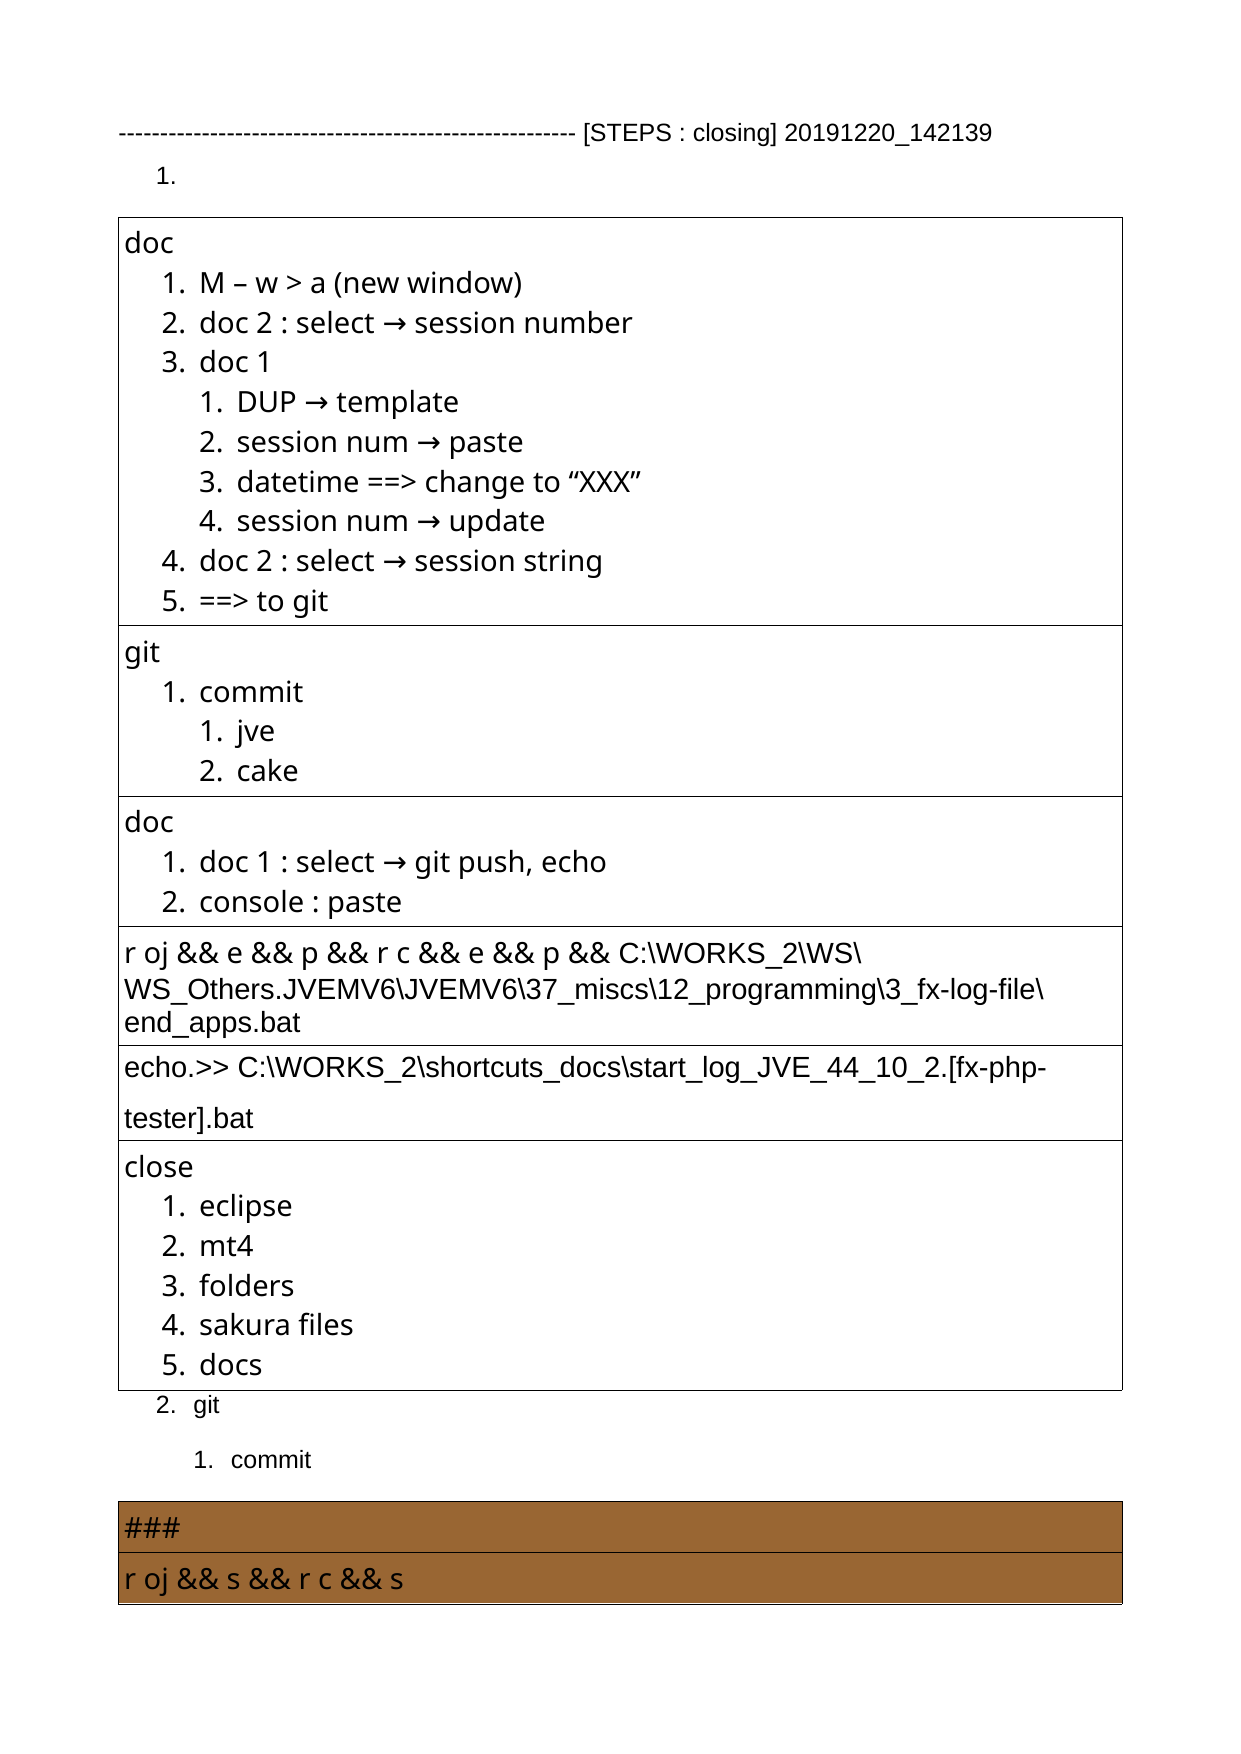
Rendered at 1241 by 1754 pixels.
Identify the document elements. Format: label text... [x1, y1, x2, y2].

table_header ### [119, 1502, 1122, 1552]
table_cell r oj && s && r c && s [119, 1553, 1122, 1603]
table_header doc M – w > a (new window) doc 2 : select → session number doc 1 DUP → template session num → paste datetime ==> change to “XXX” session num → update doc 2 : select → session string ==> to git [119, 218, 1122, 625]
table_cell echo.>> C:\WORKS_2\shortcuts_docs\start_log_JVE_44_10_2.[fx-php-tester].bat [119, 1046, 1122, 1140]
table_cell r oj && e && p && r c && e && p && C:\WORKS_2\WS\WS_Others.JVEMV6\JVEMV6\37_miscs\12_programming\3_fx-log-file\end_apps.bat [119, 927, 1122, 1044]
list git [156, 1391, 1122, 1418]
list commit [193, 1445, 1122, 1474]
table_cell doc doc 1 : select → git push, echo console : paste [119, 797, 1122, 926]
text ------------------------------------------------------- [STEPS : closing] 20191220_142139 [118, 118, 1122, 147]
table_cell git commit jve cake [119, 626, 1122, 796]
table_cell close eclipse mt4 folders sakura files docs [119, 1141, 1122, 1390]
